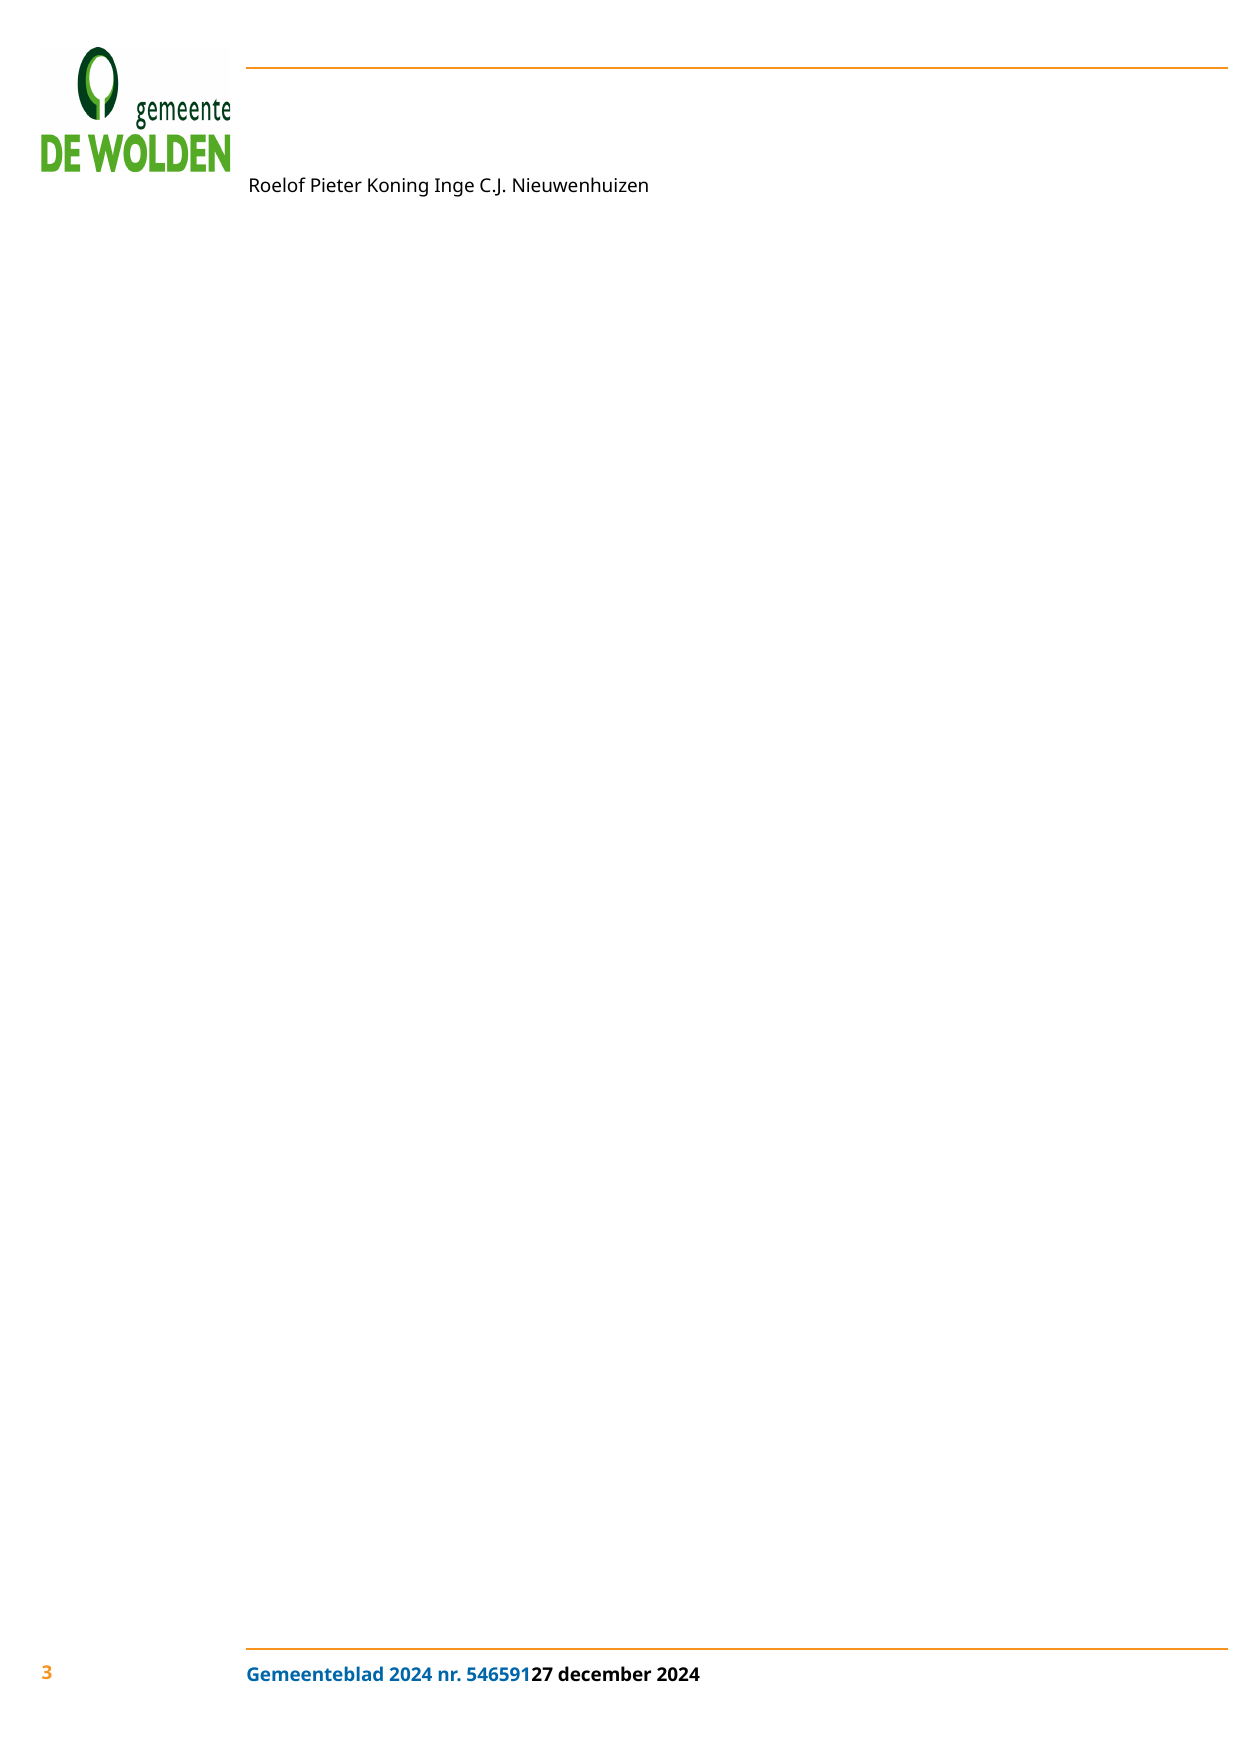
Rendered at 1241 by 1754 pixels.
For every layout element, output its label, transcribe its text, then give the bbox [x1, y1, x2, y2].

picture [41, 47, 231, 172]
text Roelof Pieter Koning Inge C.J. Nieuwenhuizen [248, 172, 1152, 198]
